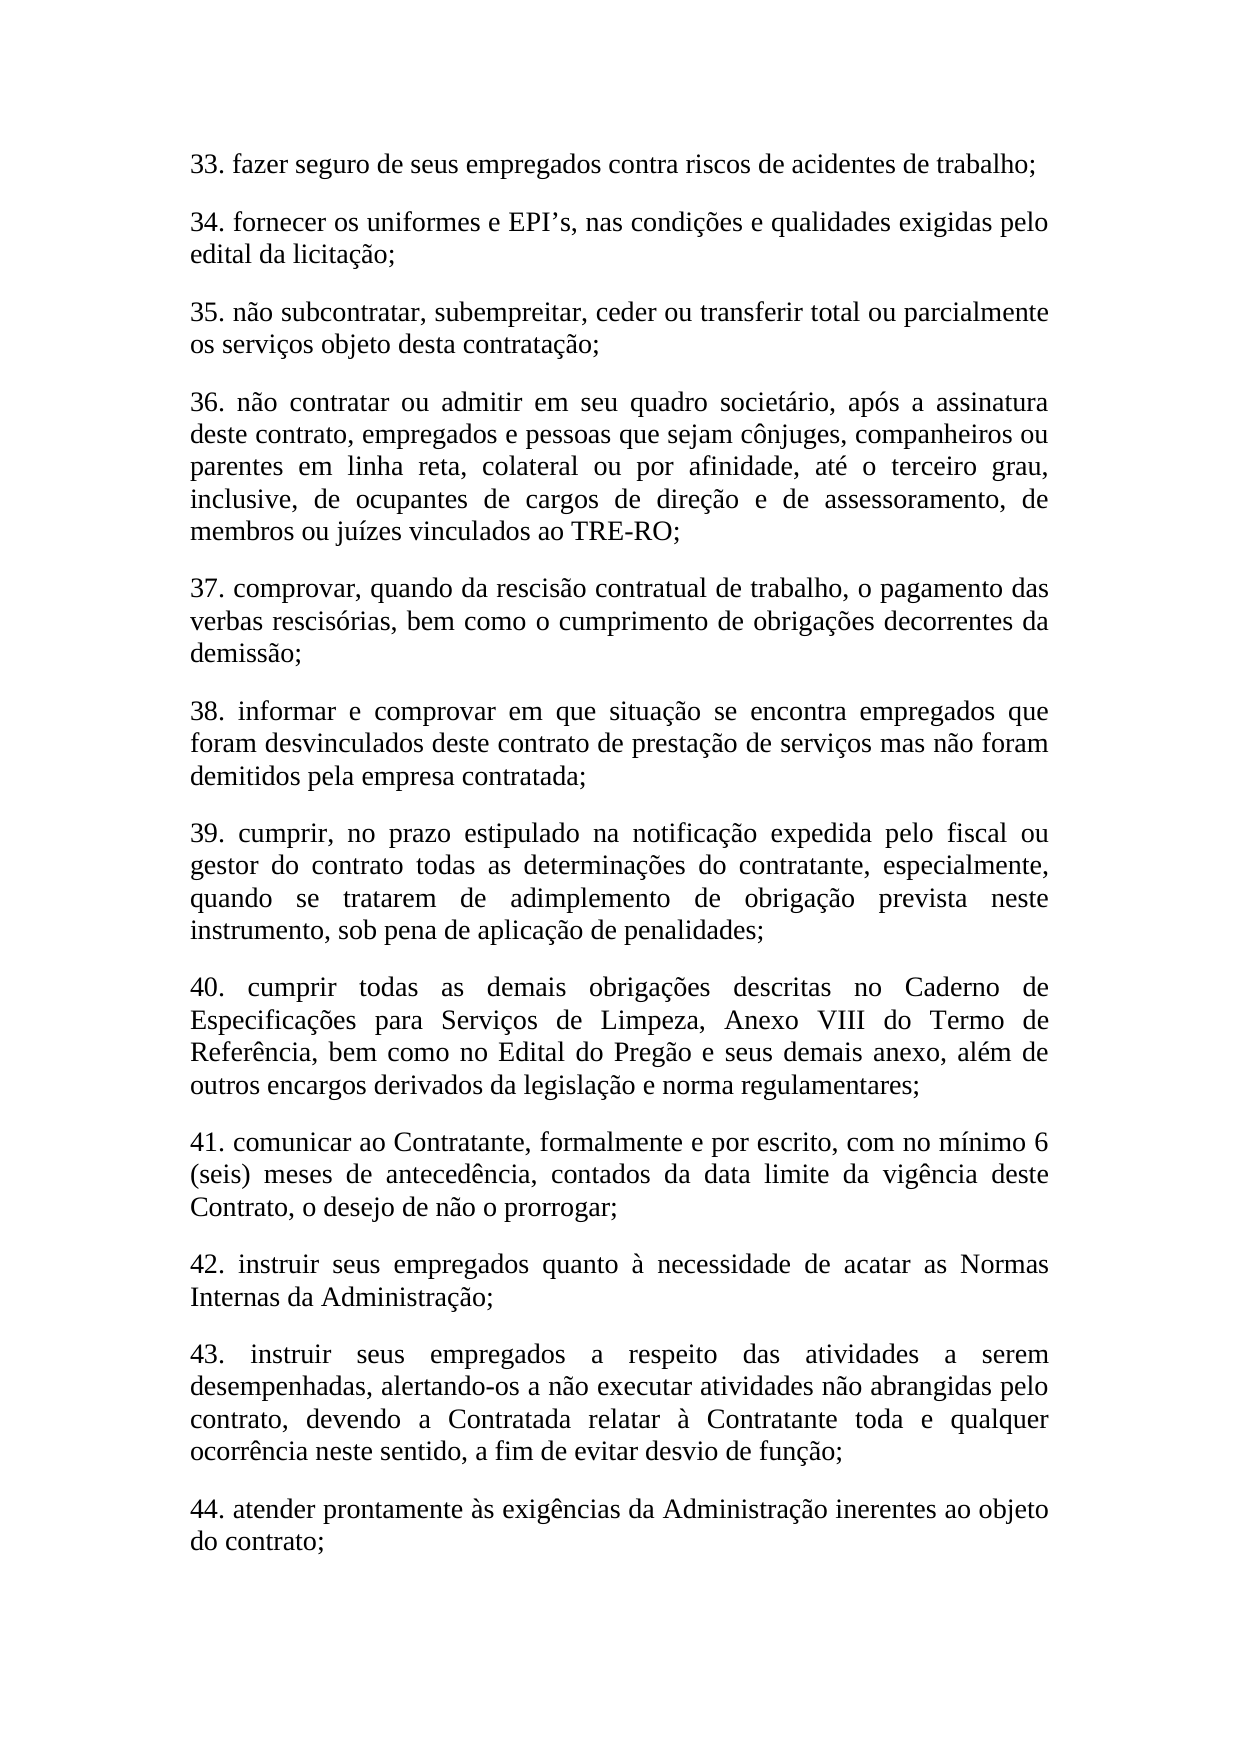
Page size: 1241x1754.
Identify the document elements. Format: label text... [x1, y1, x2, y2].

text 40. cumprir todas as demais obrigações descritas no Caderno de Especificações para Serviços de Limpeza, Anexo VIII do Termo de Referência, bem como no Edital do Pregão e seus demais anexo, além de outros encargos derivados da legislação e norma regulamentares; [190, 971, 1051, 1100]
text 44. atender prontamente às exigências da Administração inerentes ao objeto do contrato; [190, 1492, 1051, 1556]
text 43. instruir seus empregados a respeito das atividades a serem desempenhadas, alertando-os a não executar atividades não abrangidas pelo contrato, devendo a Contratada relatar à Contratante toda e qualquer ocorrência neste sentido, a fim de evitar desvio de função; [190, 1337, 1051, 1467]
text 34. fornecer os uniformes e EPI’s, nas condições e qualidades exigidas pelo edital da licitação; [190, 205, 1051, 270]
text 37. comprovar, quando da rescisão contratual de trabalho, o pagamento das verbas rescisórias, bem como o cumprimento de obrigações decorrentes da demissão; [190, 572, 1051, 669]
text 41. comunicar ao Contratante, formalmente e por escrito, com no mínimo 6 (seis) meses de antecedência, contados da data limite da vigência deste Contrato, o desejo de não o prorrogar; [190, 1125, 1051, 1222]
text 36. não contratar ou admitir em seu quadro societário, após a assinatura deste contrato, empregados e pessoas que sejam cônjuges, companheiros ou parentes em linha reta, colateral ou por afinidade, até o terceiro grau, inclusive, de ocupantes de cargos de direção e de assessoramento, de membros ou juízes vinculados ao TRE-RO; [190, 384, 1051, 547]
text 39. cumprir, no prazo estipulado na notificação expedida pelo fiscal ou gestor do contrato todas as determinações do contratante, especialmente, quando se tratarem de adimplemento de obrigação prevista neste instrumento, sob pena de aplicação de penalidades; [190, 816, 1051, 946]
text 33. fazer seguro de seus empregados contra riscos de acidentes de trabalho; [190, 148, 1051, 180]
text 38. informar e comprovar em que situação se encontra empregados que foram desvinculados deste contrato de prestação de serviços mas não foram demitidos pela empresa contratada; [190, 694, 1051, 791]
text 35. não subcontratar, subempreitar, ceder ou transferir total ou parcialmente os serviços objeto desta contratação; [190, 295, 1051, 359]
text 42. instruir seus empregados quanto à necessidade de acatar as Normas Internas da Administração; [190, 1247, 1051, 1312]
